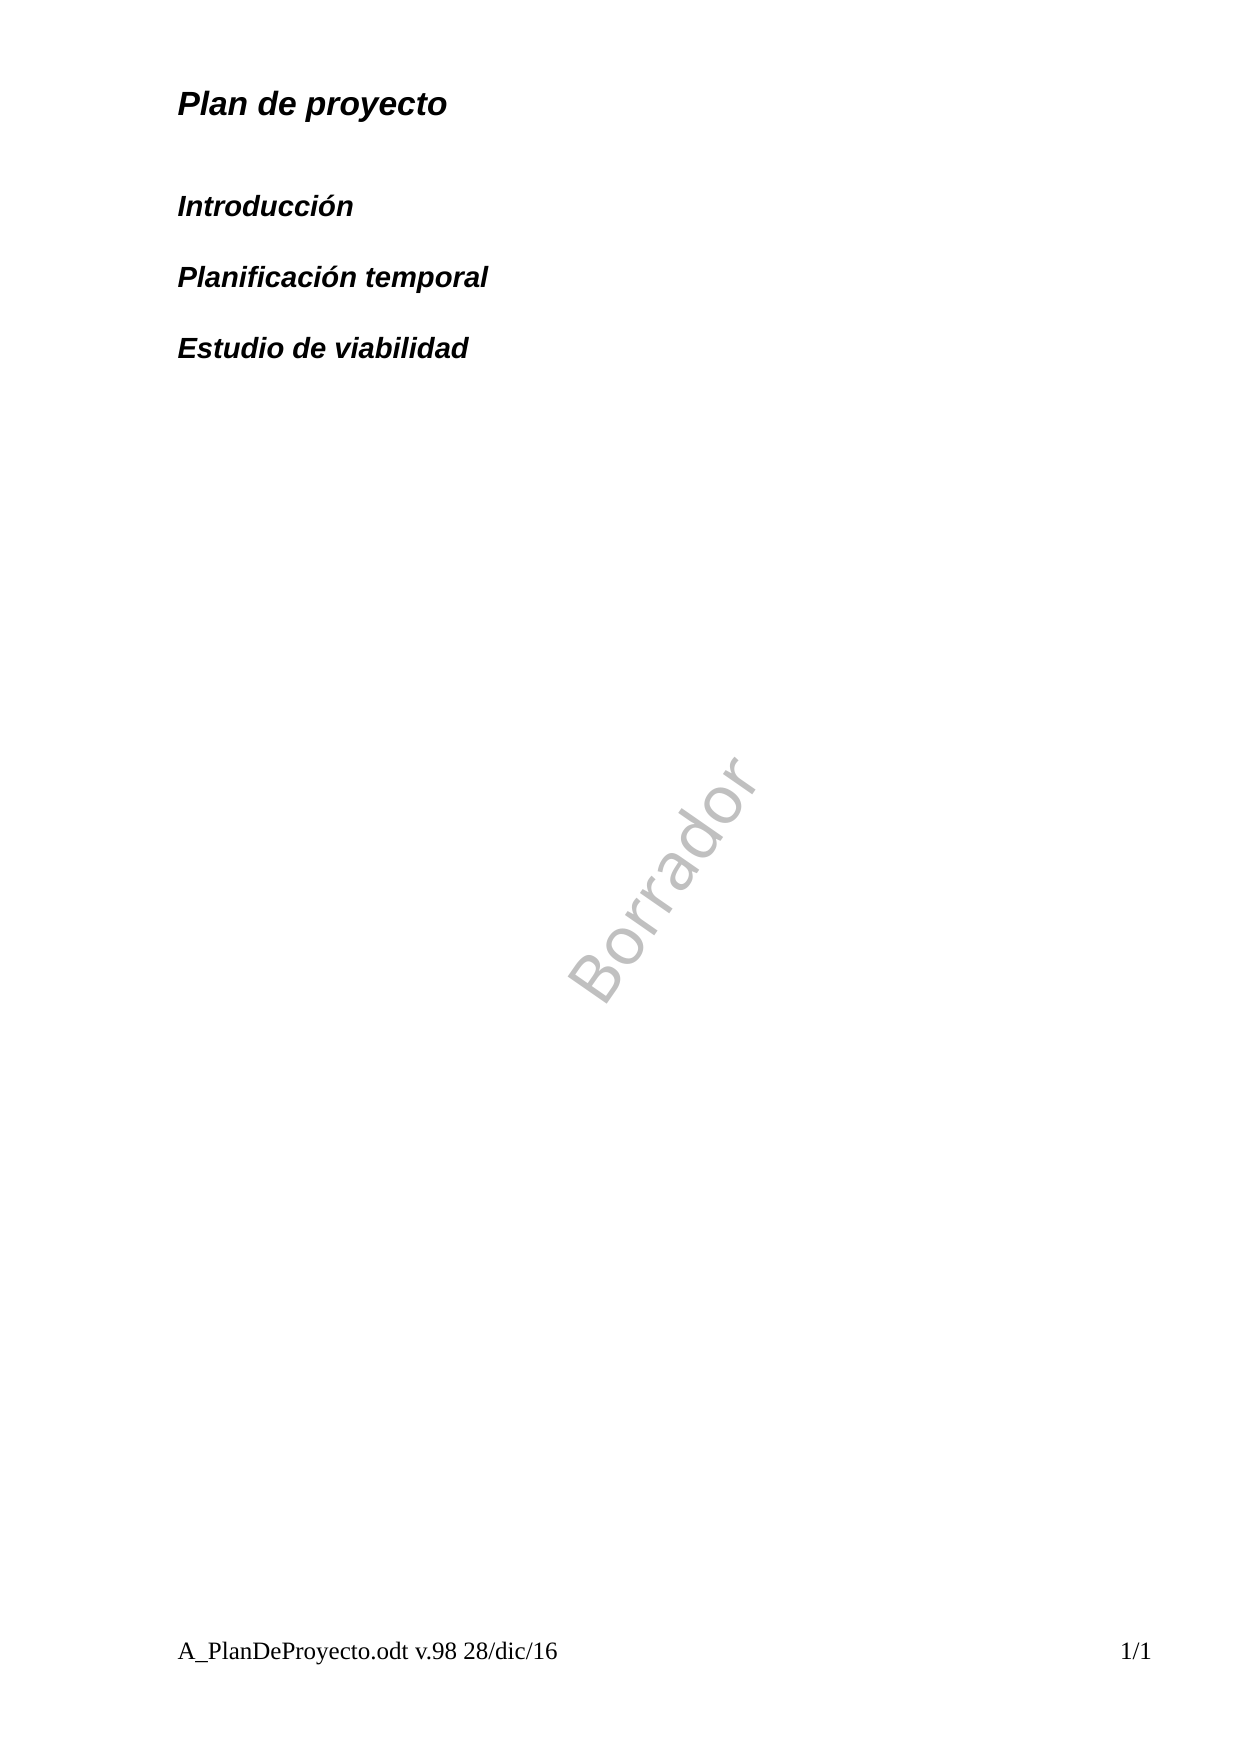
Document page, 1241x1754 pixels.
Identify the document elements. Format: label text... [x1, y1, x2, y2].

subtitle Introducción [177, 189, 1152, 222]
subtitle Estudio de viabilidad [177, 331, 1152, 364]
subtitle Planificación temporal [177, 260, 1152, 293]
subtitle Plan de proyecto [177, 84, 1152, 122]
